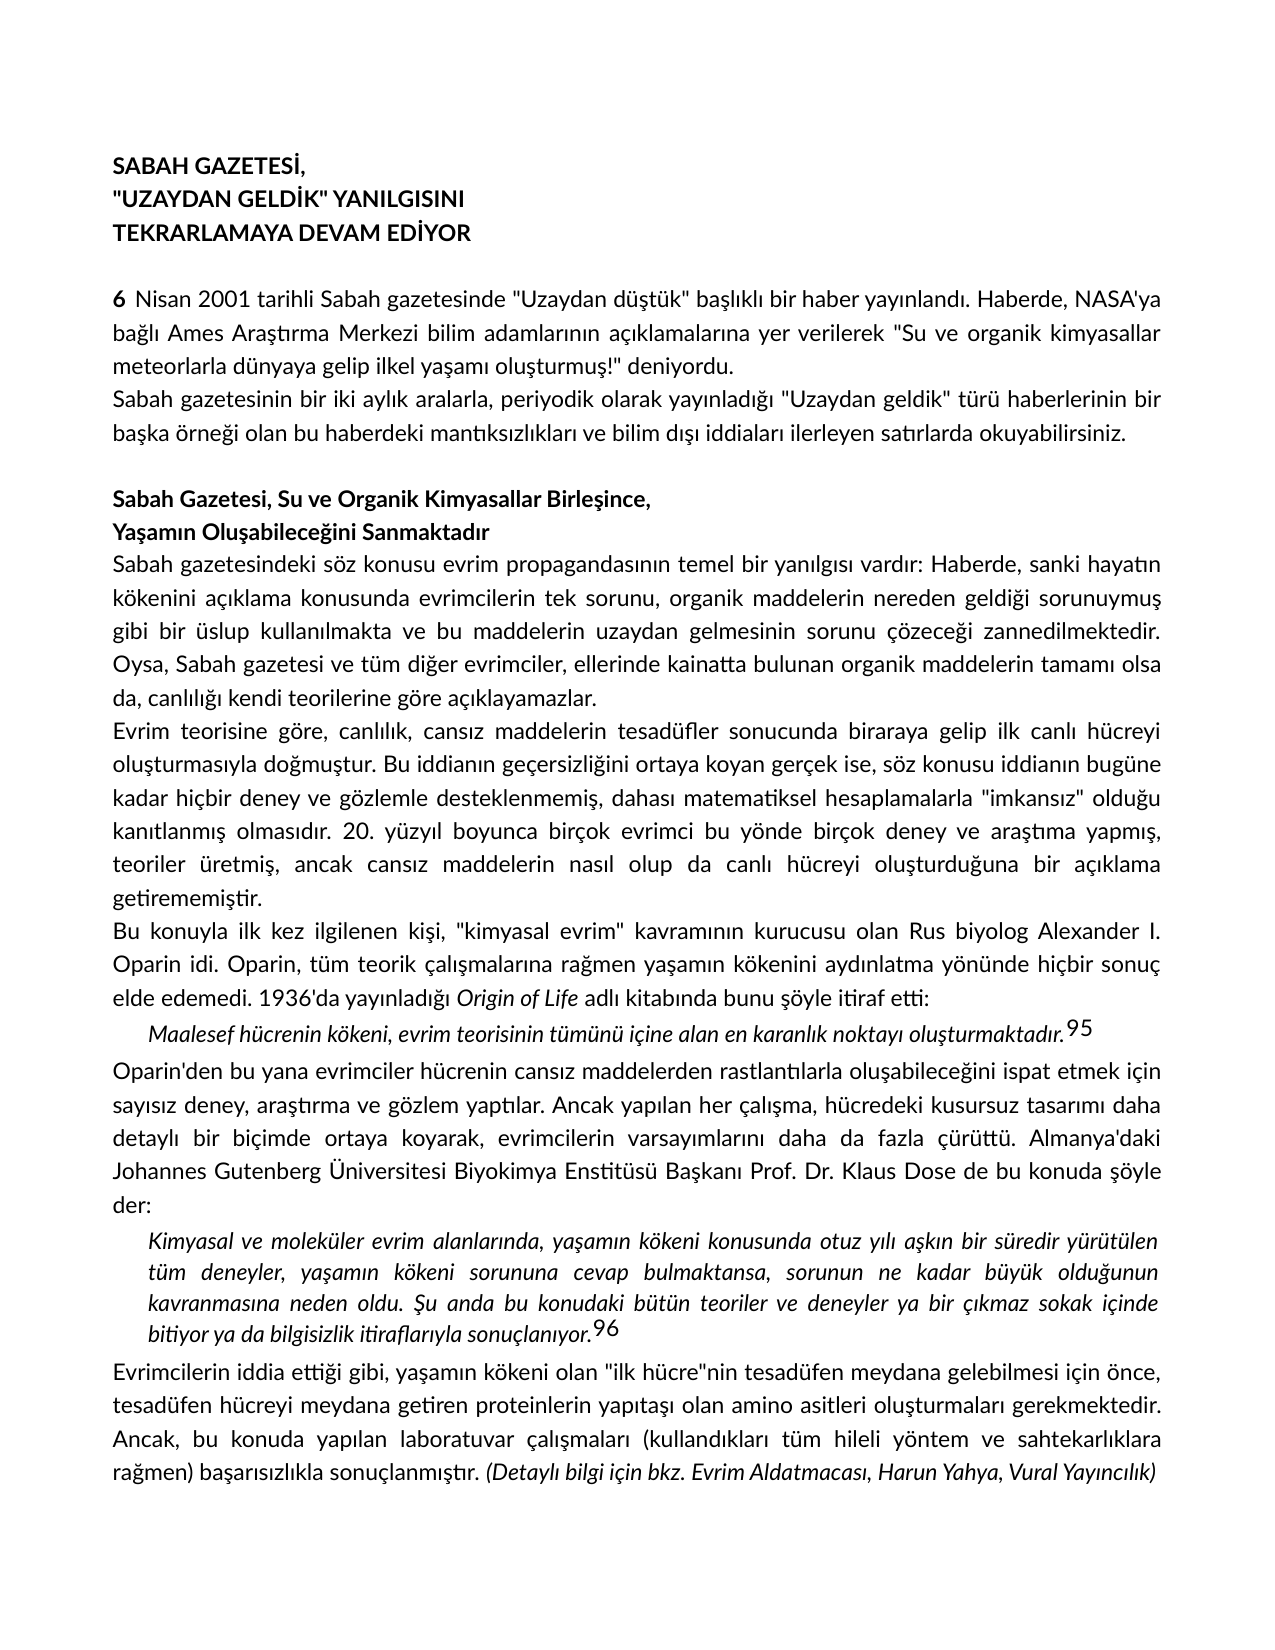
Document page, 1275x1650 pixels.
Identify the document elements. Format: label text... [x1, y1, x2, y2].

text "UZAYDAN GELDİK" YANILGISINI [112, 181, 1162, 214]
text TEKRARLAMAYA DEVAM EDİYOR [112, 214, 1162, 248]
text Evrimcilerin iddia ettiği gibi, yaşamın kökeni olan "ilk hücre"nin tesadüfen meydana gelebilmesi için önce, tesadüfen hücreyi meydana getiren proteinlerin yapıtaşı olan amino asitleri oluşturmaları gerekmektedir. Ancak, bu konuda yapılan laboratuvar çalışmaları (kullandıkları tüm hileli yöntem ve sahtekarlıklara rağmen) başarısızlıkla sonuçlanmıştır. (Detaylı bilgi için bkz. Evrim Aldatmacası, Harun Yahya, Vural Yayıncılık) [112, 1354, 1162, 1487]
text Sabah gazetesindeki söz konusu evrim propagandasının temel bir yanılgısı vardır: Haberde, sanki hayatın kökenini açıklama konusunda evrimcilerin tek sorunu, organik maddelerin nereden geldiği sorunuymuş gibi bir üslup kullanılmakta ve bu maddelerin uzaydan gelmesinin sorunu çözeceği zannedilmektedir. Oysa, Sabah gazetesi ve tüm diğer evrimciler, ellerinde kainatta bulunan organik maddelerin tamamı olsa da, canlılığı kendi teorilerine göre açıklayamazlar. [112, 546, 1162, 713]
text SABAH GAZETESİ, [112, 148, 1162, 181]
text Kimyasal ve moleküler evrim alanlarında, yaşamın kökeni konusunda otuz yılı aşkın bir süredir yürütülen tüm deneyler, yaşamın kökeni sorununa cevap bulmaktansa, sorunun ne kadar büyük olduğunun kavranmasına neden oldu. Şu anda bu konudaki bütün teoriler ve deneyler ya bir çıkmaz sokak içinde bitiyor ya da bilgisizlik itiraflarıyla sonuçlanıyor.96 [148, 1224, 1162, 1349]
text Sabah gazetesinin bir iki aylık aralarla, periyodik olarak yayınladığı "Uzaydan geldik" türü haberlerinin bir başka örneği olan bu haberdeki mantıksızlıkları ve bilim dışı iddiaları ilerleyen satırlarda okuyabilirsiniz. [112, 381, 1162, 448]
text Sabah Gazetesi, Su ve Organik Kimyasallar Birleşince, [112, 485, 1162, 513]
text Bu konuyla ilk kez ilgilenen kişi, "kimyasal evrim" kavramının kurucusu olan Rus biyolog Alexander I. Oparin idi. Oparin, tüm teorik çalışmalarına rağmen yaşamın kökenini aydınlatma yönünde hiçbir sonuç elde edemedi. 1936'da yayınladığı Origin of Life adlı kitabında bunu şöyle itiraf etti: [112, 913, 1162, 1013]
text Yaşamın Oluşabileceğini Sanmaktadır [112, 518, 1162, 546]
text Oparin'den bu yana evrimciler hücrenin cansız maddelerden rastlantılarla oluşabileceğini ispat etmek için sayısız deney, araştırma ve gözlem yaptılar. Ancak yapılan her çalışma, hücredeki kusursuz tasarımı daha detaylı bir biçimde ortaya koyarak, evrimcilerin varsayımlarını daha da fazla çürüttü. Almanya'daki Johannes Gutenberg Üniversitesi Biyokimya Enstitüsü Başkanı Prof. Dr. Klaus Dose de bu konuda şöyle der: [112, 1053, 1162, 1220]
text 6 Nisan 2001 tarihli Sabah gazetesinde "Uzaydan düştük" başlıklı bir haber yayınlandı. Haberde, NASA'ya bağlı Ames Araştırma Merkezi bilim adamlarının açıklamalarına yer verilerek "Su ve organik kimyasallar meteorlarla dünyaya gelip ilkel yaşamı oluşturmuş!" deniyordu. [112, 281, 1162, 381]
text Evrim teorisine göre, canlılık, cansız maddelerin tesadüfler sonucunda biraraya gelip ilk canlı hücreyi oluşturmasıyla doğmuştur. Bu iddianın geçersizliğini ortaya koyan gerçek ise, söz konusu iddianın bugüne kadar hiçbir deney ve gözlemle desteklenmemiş, dahası matematiksel hesaplamalarla "imkansız" olduğu kanıtlanmış olmasıdır. 20. yüzyıl boyunca birçok evrimci bu yönde birçok deney ve araştıma yapmış, teoriler üretmiş, ancak cansız maddelerin nasıl olup da canlı hücreyi oluşturduğuna bir açıklama getirememiştir. [112, 713, 1162, 913]
text Maalesef hücrenin kökeni, evrim teorisinin tümünü içine alan en karanlık noktayı oluşturmaktadır.95 [148, 1017, 1162, 1048]
